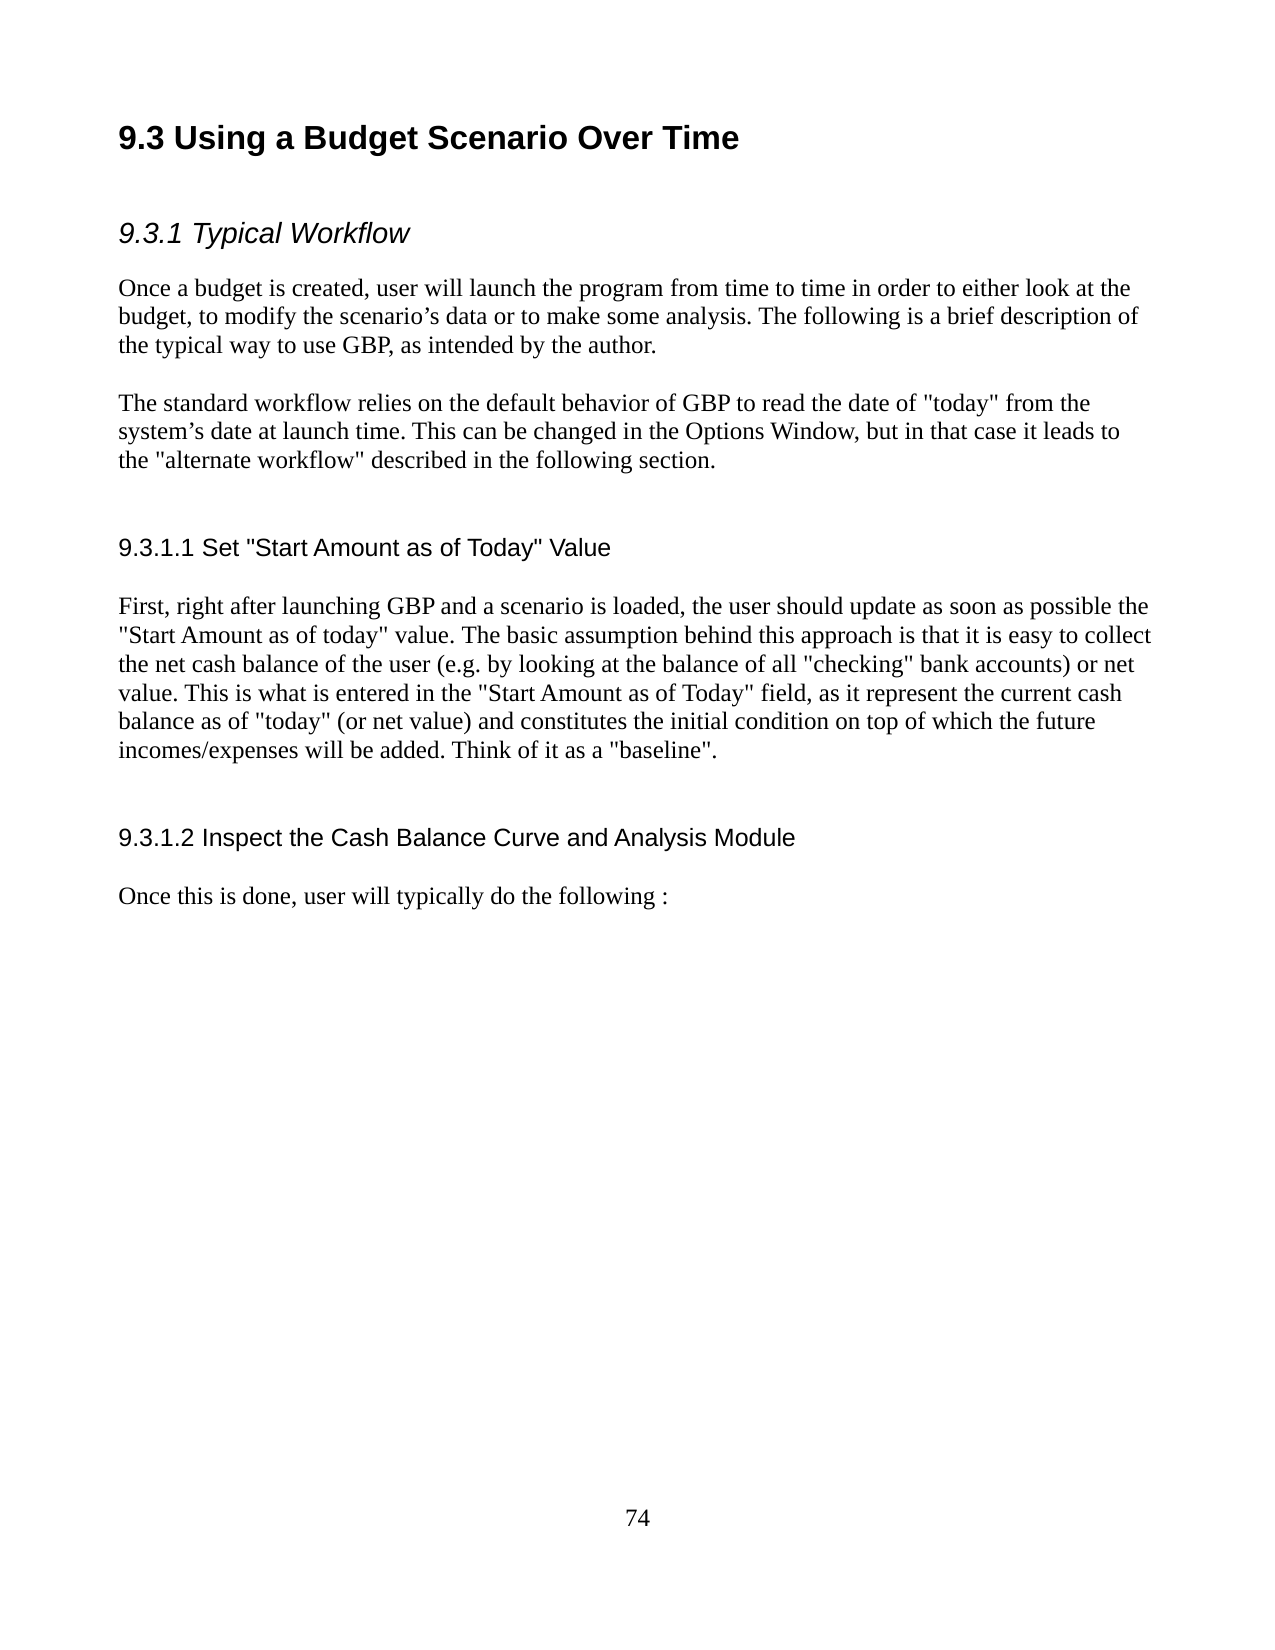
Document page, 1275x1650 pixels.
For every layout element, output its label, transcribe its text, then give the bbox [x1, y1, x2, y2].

text First, right after launching GBP and a scenario is loaded, the user should update as soon as possible the "Start Amount as of today" value. The basic assumption behind this approach is that it is easy to collect the net cash balance of the user (e.g. by looking at the balance of all "checking" bank accounts) or net value. This is what is entered in the "Start Amount as of Today" field, as it represent the current cash balance as of "today" (or net value) and constitutes the initial condition on top of which the future incomes/expenses will be added. Think of it as a "baseline". [118, 591, 1157, 764]
subtitle Using a Budget Scenario Over Time [118, 118, 1157, 157]
subtitle Typical Workflow [118, 217, 1157, 250]
subtitle Inspect the Cash Balance Curve and Analysis Module [118, 823, 1157, 851]
text Once a budget is created, user will launch the program from time to time in order to either look at the budget, to modify the scenario’s data or to make some analysis. The following is a brief description of the typical way to use GBP, as intended by the author. [118, 273, 1157, 359]
subtitle Set "Start Amount as of Today" Value [118, 533, 1157, 561]
text Once this is done, user will typically do the following : [118, 881, 1157, 910]
text The standard workflow relies on the default behavior of GBP to read the date of "today" from the system’s date at launch time. This can be changed in the Options Window, but in that case it leads to the "alternate workflow" described in the following section. [118, 388, 1157, 474]
